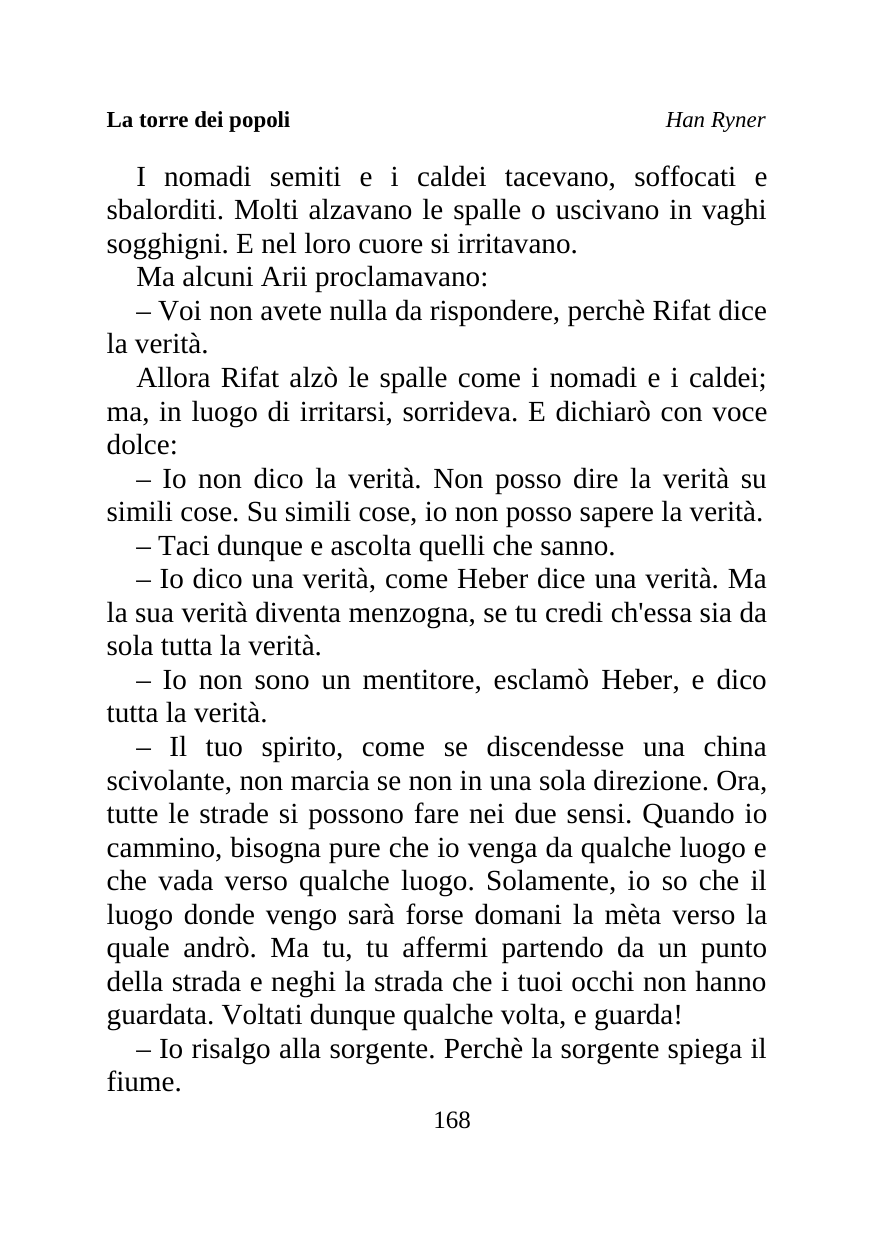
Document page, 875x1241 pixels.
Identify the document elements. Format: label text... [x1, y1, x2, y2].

text – Taci dunque e ascolta quelli che sanno. [106, 528, 768, 561]
text Ma alcuni Arii proclamavano: [106, 259, 768, 293]
text – Voi non avete nulla da rispondere, perchè Rifat dice la verità. [106, 293, 768, 360]
text – Io dico una verità, come Heber dice una verità. Ma la sua verità diventa menzogna, se tu credi ch'essa sia da sola tutta la verità. [106, 561, 768, 662]
text – Io non sono un mentitore, esclamò Heber, e dico tutta la verità. [106, 662, 768, 729]
text Allora Rifat alzò le spalle come i nomadi e i caldei; ma, in luogo di irritarsi, sorrideva. E dichiarò con voce dolce: [106, 360, 768, 461]
text – Io non dico la verità. Non posso dire la verità su simili cose. Su simili cose, io non posso sapere la verità. [106, 461, 768, 528]
text I nomadi semiti e i caldei tacevano, soffocati e sbalorditi. Molti alzavano le spalle o uscivano in vaghi sogghigni. E nel loro cuore si irritavano. [106, 159, 768, 259]
text – Il tuo spirito, come se discendesse una china scivolante, non marcia se non in una sola direzione. Ora, tutte le strade si possono fare nei due sensi. Quando io cammino, bisogna pure che io venga da qualche luogo e che vada verso qualche luogo. Solamente, io so che il luogo donde vengo sarà forse domani la mèta verso la quale andrò. Ma tu, tu affermi partendo da un punto della strada e neghi la strada che i tuoi occhi non hanno guardata. Voltati dunque qualche volta, e guarda! [106, 729, 768, 1031]
text – Io risalgo alla sorgente. Perchè la sorgente spiega il fiume. [106, 1031, 768, 1098]
